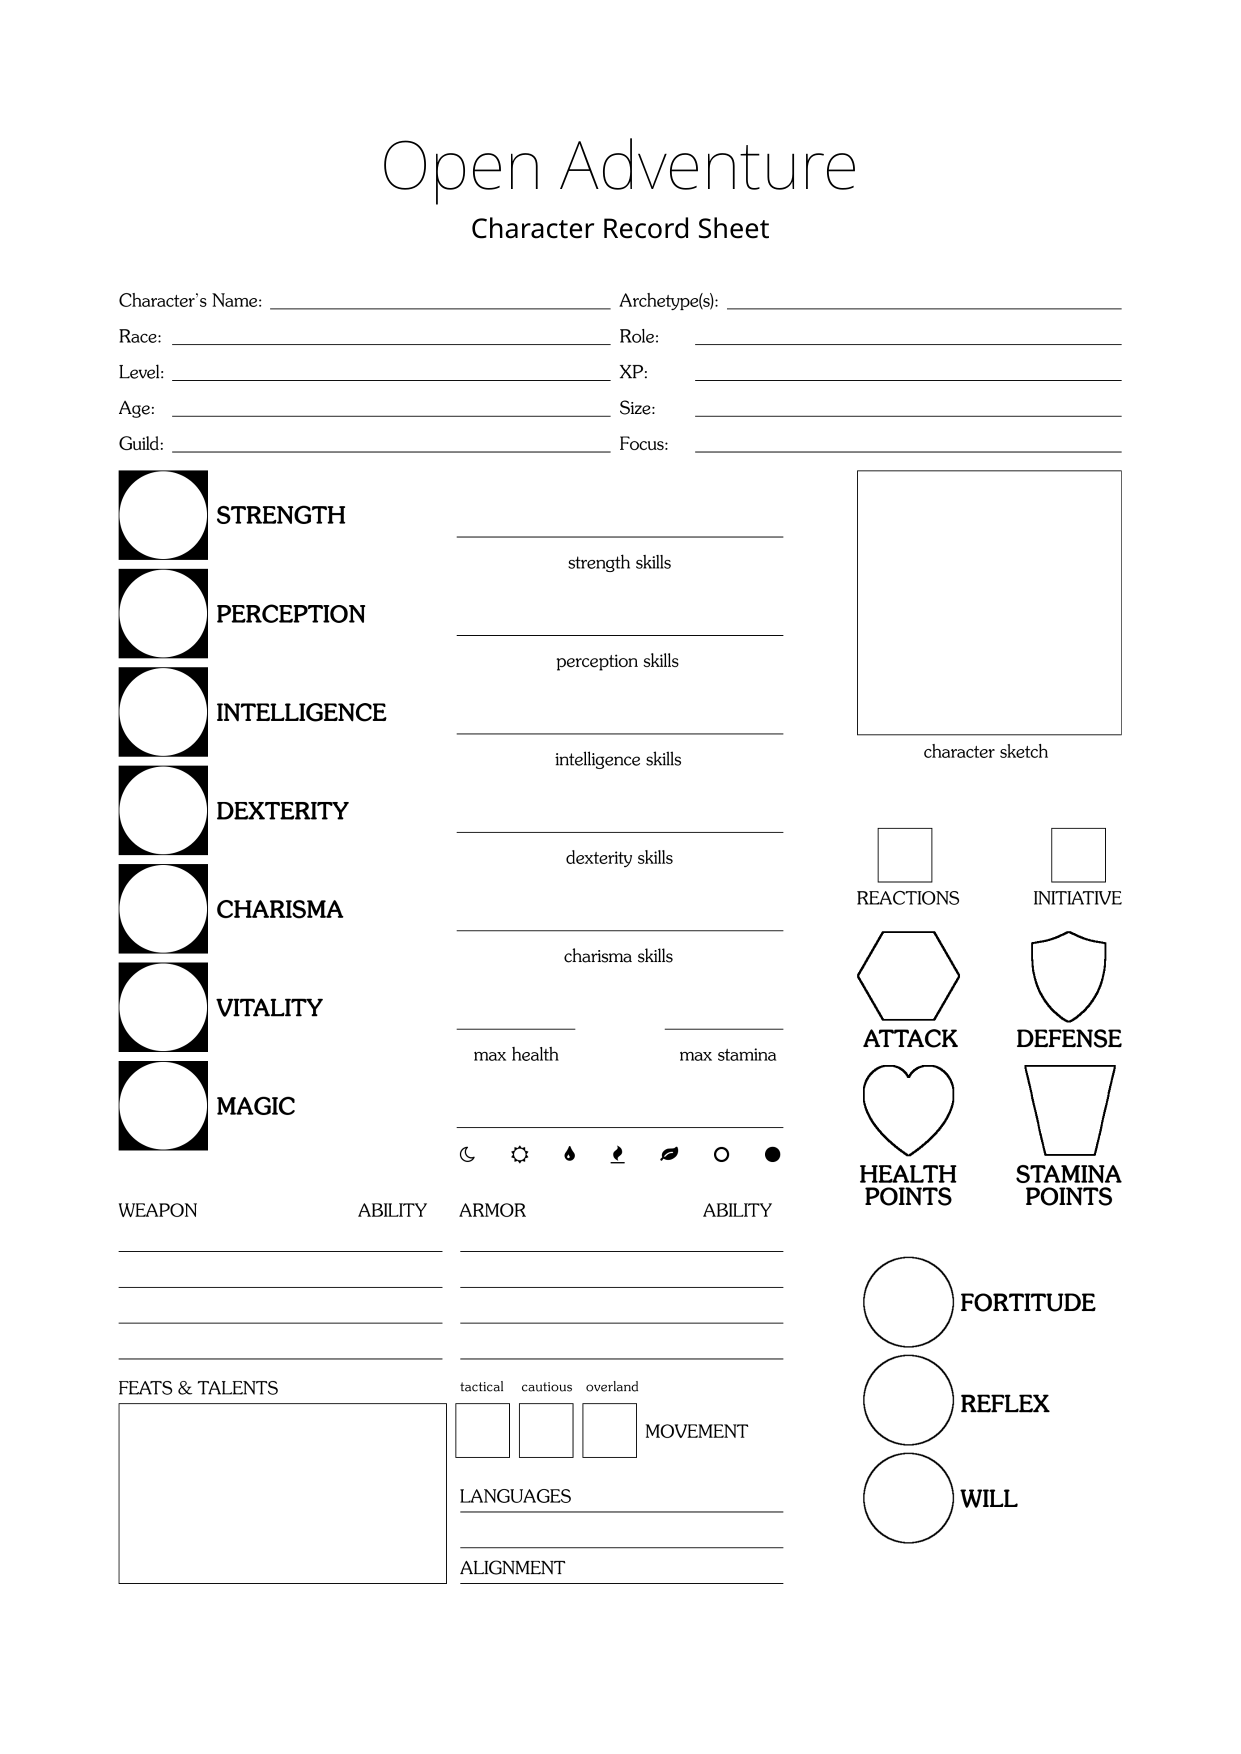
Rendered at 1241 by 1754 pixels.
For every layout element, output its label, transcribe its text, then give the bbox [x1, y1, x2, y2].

picture [118, 258, 1122, 1584]
text Open Adventure [118, 118, 1122, 209]
subtitle Character Record Sheet [118, 209, 1122, 246]
